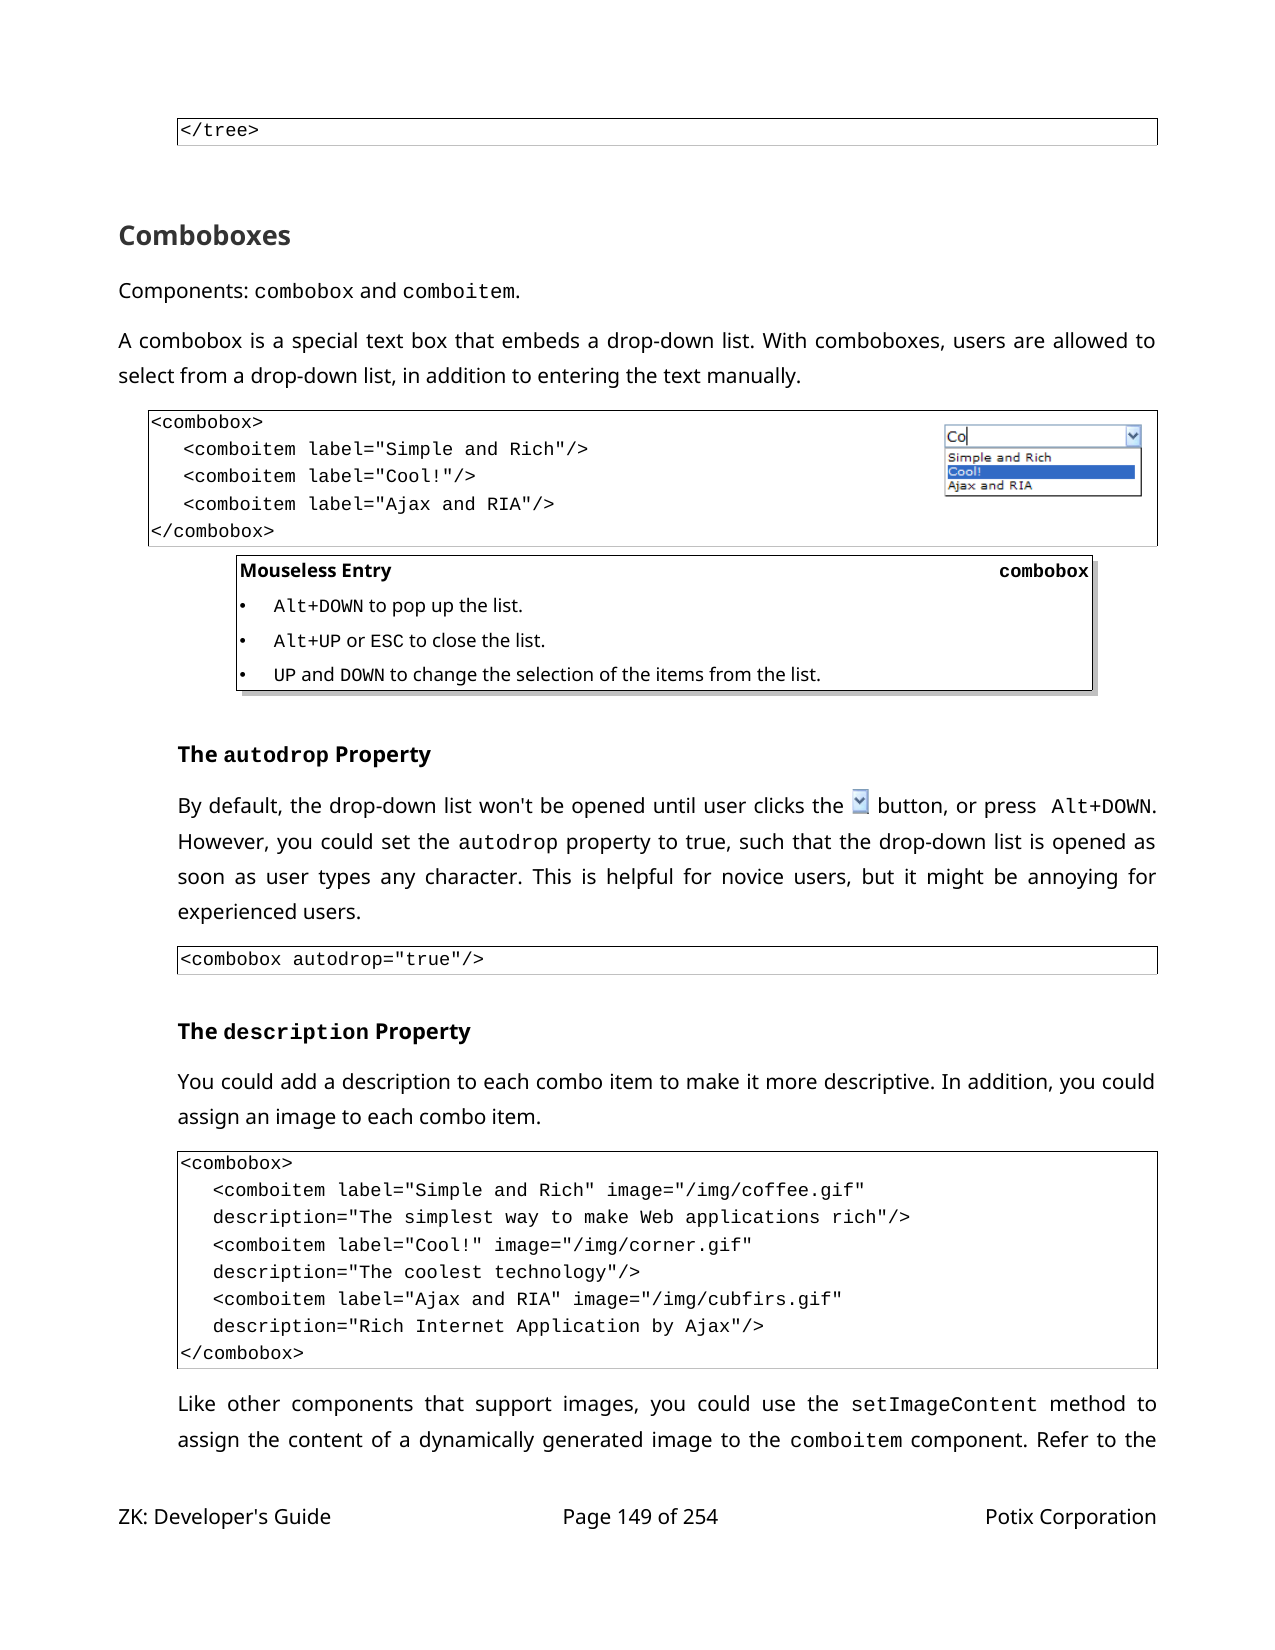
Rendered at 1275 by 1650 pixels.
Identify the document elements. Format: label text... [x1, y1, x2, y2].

subtitle The description Property [177, 1016, 1157, 1046]
subtitle The autodrop Property [177, 739, 1157, 769]
text By default, the drop-down list won't be opened until user clicks the button, or press Alt+DOWN. However, you could set the autodrop property to true, such that the drop-down list is opened as soon as user types any character. This is helpful for novice users, but it might be annoying for experienced users. [177, 789, 1157, 926]
text Components: combobox and comboitem. [118, 277, 1157, 305]
text <comboitem label="Ajax and RIA" image="/img/cubfirs.gif" [178, 1287, 1157, 1311]
text <comboitem label="Cool!" image="/img/corner.gif" [178, 1232, 1157, 1257]
text You could add a description to each combo item to make it more descriptive. In addition, you could assign an image to each combo item. [177, 1067, 1157, 1130]
list UP and DOWN to change the selection of the items from the list. [237, 658, 1092, 690]
text <comboitem label="Ajax and RIA"/> [149, 491, 1157, 516]
text <combobox> [149, 411, 1157, 434]
text <comboitem label="Simple and Rich" image="/img/coffee.gif" [178, 1178, 1157, 1202]
text <combobox autodrop="true"/> [178, 947, 1157, 974]
text <comboitem label="Simple and Rich"/> [149, 437, 941, 461]
text description="The simplest way to make Web applications rich"/> [178, 1205, 1157, 1229]
picture [852, 789, 870, 814]
text description="The coolest technology"/> [178, 1260, 1157, 1284]
text <comboitem label="Cool!"/> [149, 464, 941, 488]
subtitle Comboboxes [118, 216, 1157, 253]
text <combobox> [178, 1152, 1157, 1175]
text </combobox> [149, 519, 1157, 546]
text Mouseless Entry combobox [237, 556, 1092, 583]
text </combobox> [178, 1341, 1157, 1368]
text </tree> [178, 119, 1157, 145]
list Alt+DOWN to pop up the list. [237, 589, 1092, 618]
list Alt+UP or ESC to close the list. [237, 624, 1092, 653]
text description="Rich Internet Application by Ajax"/> [178, 1314, 1157, 1338]
text A combobox is a special text box that embeds a drop-down list. With comboboxes, users are allowed to select from a drop-down list, in addition to entering the text manually. [118, 326, 1157, 389]
picture [941, 421, 1150, 500]
text Like other components that support images, you could use the setImageContent method to assign the content of a dynamically generated image to the comboitem component. Refer to the [177, 1389, 1157, 1453]
